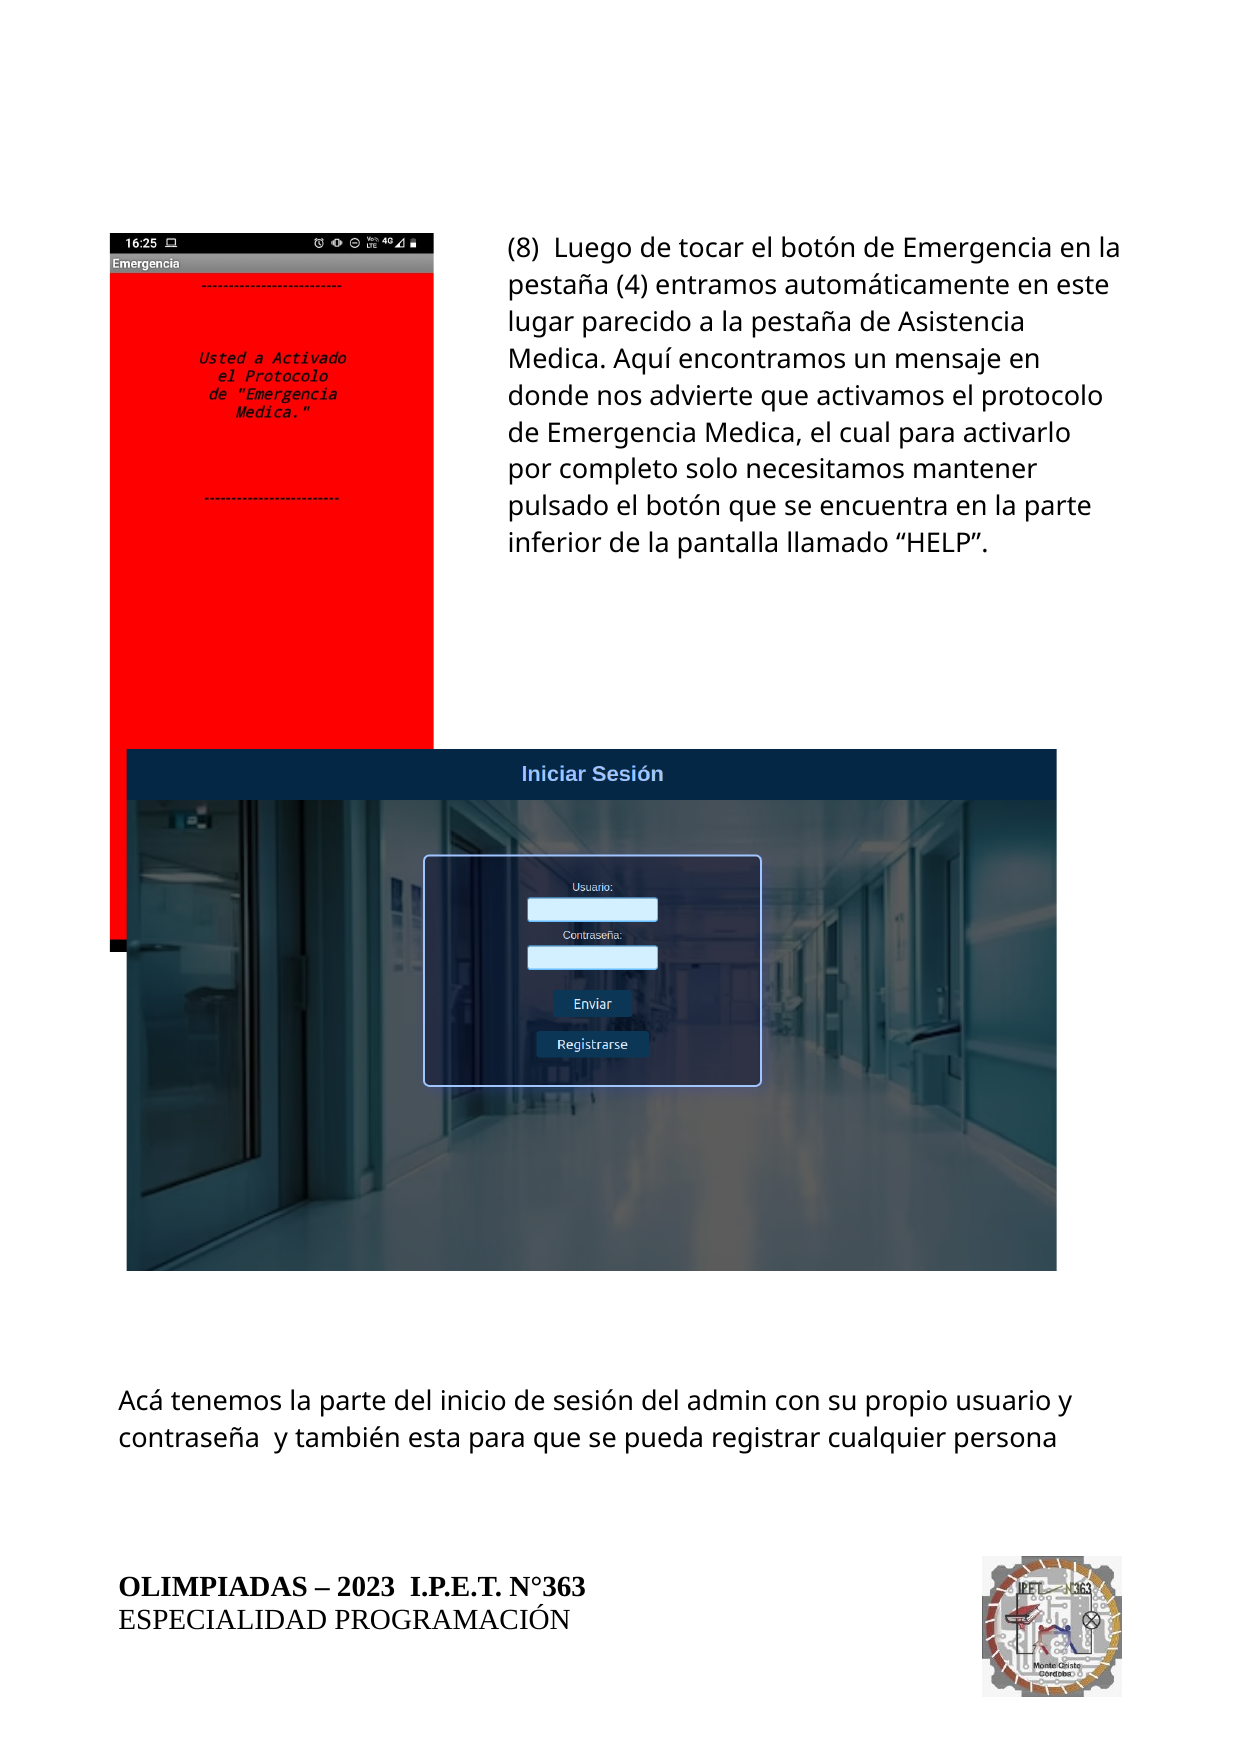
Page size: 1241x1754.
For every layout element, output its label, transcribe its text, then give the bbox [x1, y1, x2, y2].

picture [982, 1556, 1122, 1697]
text Acá tenemos la parte del inicio de sesión del admin con su propio usuario y contraseña y también esta para que se pueda registrar cualquier persona [118, 1381, 1122, 1455]
text (8) Luego de tocar el botón de Emergencia en la pestaña (4) entramos automáticamente en este lugar parecido a la pestaña de Asistencia Medica. Aquí encontramos un mensaje en donde nos advierte que activamos el protocolo de Emergencia Medica, el cual para activarlo por completo solo necesitamos mantener pulsado el botón que se encuentra en la parte inferior de la pantalla llamado “HELP”. [192, 229, 1122, 561]
picture [109, 233, 1057, 1271]
